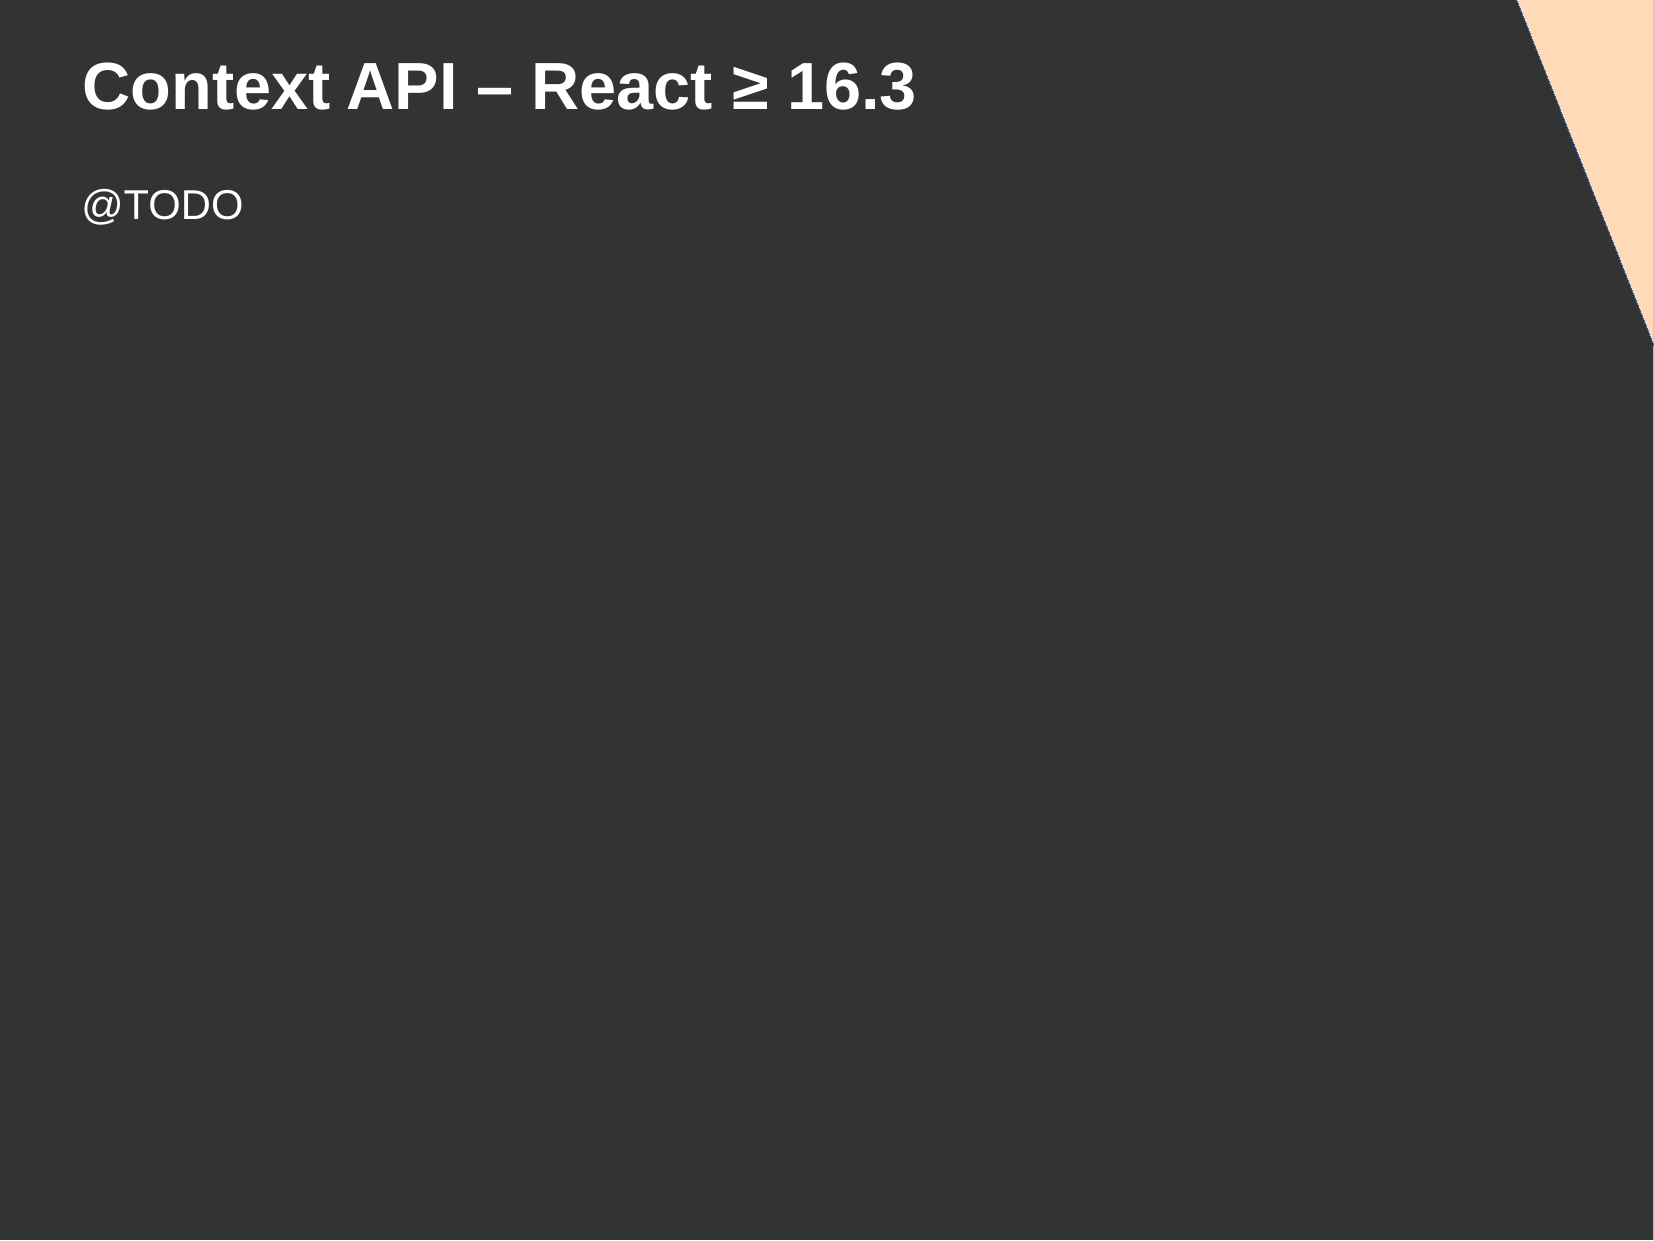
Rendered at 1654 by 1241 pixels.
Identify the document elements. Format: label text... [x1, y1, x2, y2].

title Context API – React ≥ 16.3 [82, 49, 1111, 125]
title @TODO [81, 182, 1654, 946]
text_box [1516, 0, 1654, 346]
